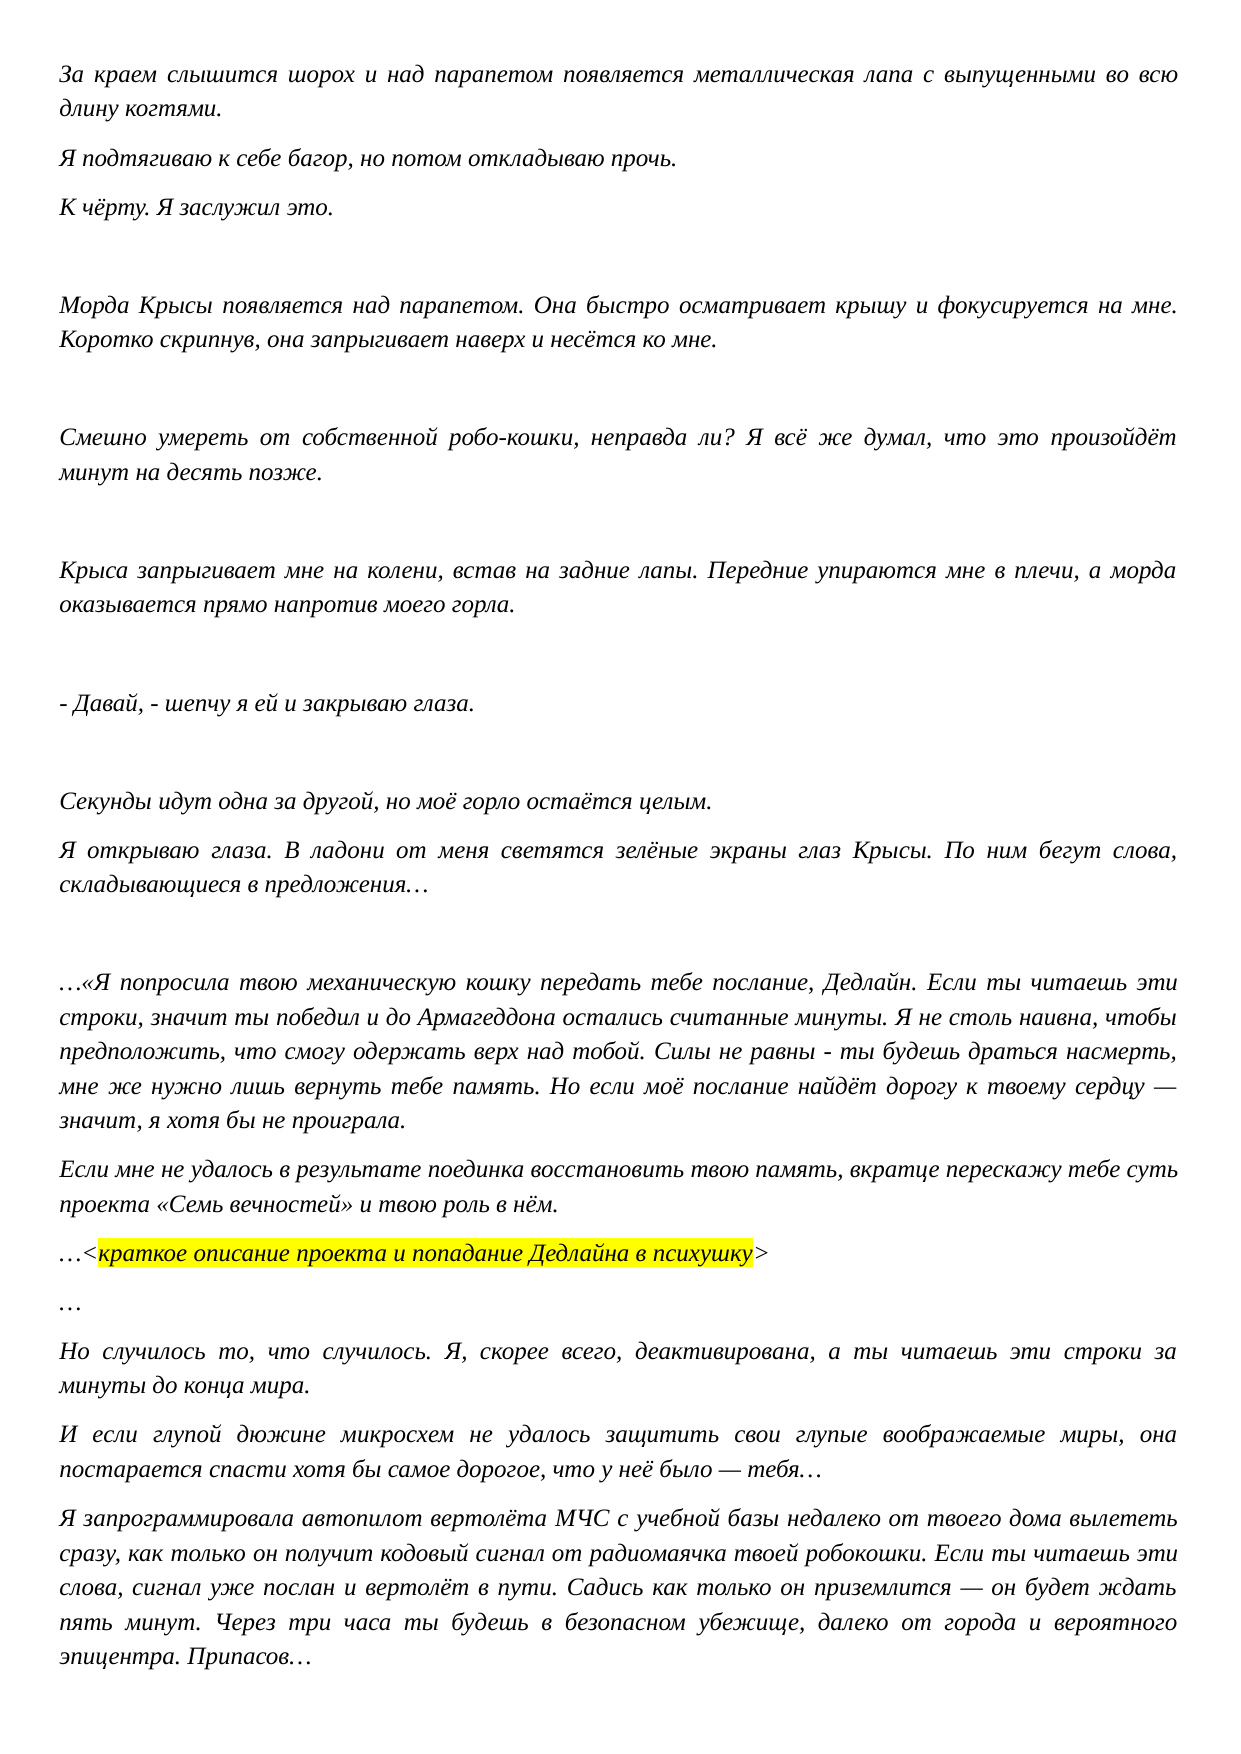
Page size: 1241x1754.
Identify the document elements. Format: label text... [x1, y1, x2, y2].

text И если глупой дюжине микросхем не удалось защитить свои глупые воображаемые миры, она постарается спасти хотя бы самое дорогое, что у неё было — тебя… [59, 1419, 1181, 1483]
text Но случилось то, что случилось. Я, скорее всего, деактивирована, а ты читаешь эти строки за минуты до конца мира. [59, 1336, 1181, 1399]
text Я подтягиваю к себе багор, но потом откладываю прочь. [59, 143, 1181, 171]
text Морда Крысы появляется над парапетом. Она быстро осматривает крышу и фокусируется на мне. Коротко скрипнув, она запрыгивает наверх и несётся ко мне. [59, 290, 1181, 353]
text … [59, 1287, 1181, 1316]
text Крыса запрыгивает мне на колени, встав на задние лапы. Передние упираются мне в плечи, а морда оказывается прямо напротив моего горла. [59, 555, 1181, 618]
text За краем слышится шорох и над парапетом появляется металлическая лапа с выпущенными во всю длину когтями. [59, 59, 1181, 122]
text К чёрту. Я заслужил это. [59, 192, 1181, 220]
text - Давай, - шепчу я ей и закрываю глаза. [59, 688, 1181, 716]
text …«Я попросила твою механическую кошку передать тебе послание, Дедлайн. Если ты читаешь эти строки, значит ты победил и до Армагеддона остались считанные минуты. Я не столь наивна, чтобы предположить, что смогу одержать верх над тобой. Силы не равны - ты будешь драться насмерть, мне же нужно лишь вернуть тебе память. Но если моё послание найдёт дорогу к твоему сердцу — значит, я хотя бы не проиграла. [59, 967, 1181, 1134]
text Я открываю глаза. В ладони от меня светятся зелёные экраны глаз Крысы. По ним бегут слова, складывающиеся в предложения… [59, 835, 1181, 898]
text …<краткое описание проекта и попадание Дедлайна в психушку> [59, 1238, 1181, 1267]
text Секунды идут одна за другой, но моё горло остаётся целым. [59, 786, 1181, 814]
text Я запрограммировала автопилот вертолёта МЧС с учебной базы недалеко от твоего дома вылететь сразу, как только он получит кодовый сигнал от радиомаячка твоей робокошки. Если ты читаешь эти слова, сигнал уже послан и вертолёт в пути. Садись как только он приземлится — он будет ждать пять минут. Через три часа ты будешь в безопасном убежище, далеко от города и вероятного эпицентра. Припасов… [59, 1503, 1181, 1670]
text Если мне не удалось в результате поединка восстановить твою память, вкратце перескажу тебе суть проекта «Семь вечностей» и твою роль в нём. [59, 1154, 1181, 1218]
text Смешно умереть от собственной робо-кошки, неправда ли? Я всё же думал, что это произойдёт минут на десять позже. [59, 422, 1181, 486]
